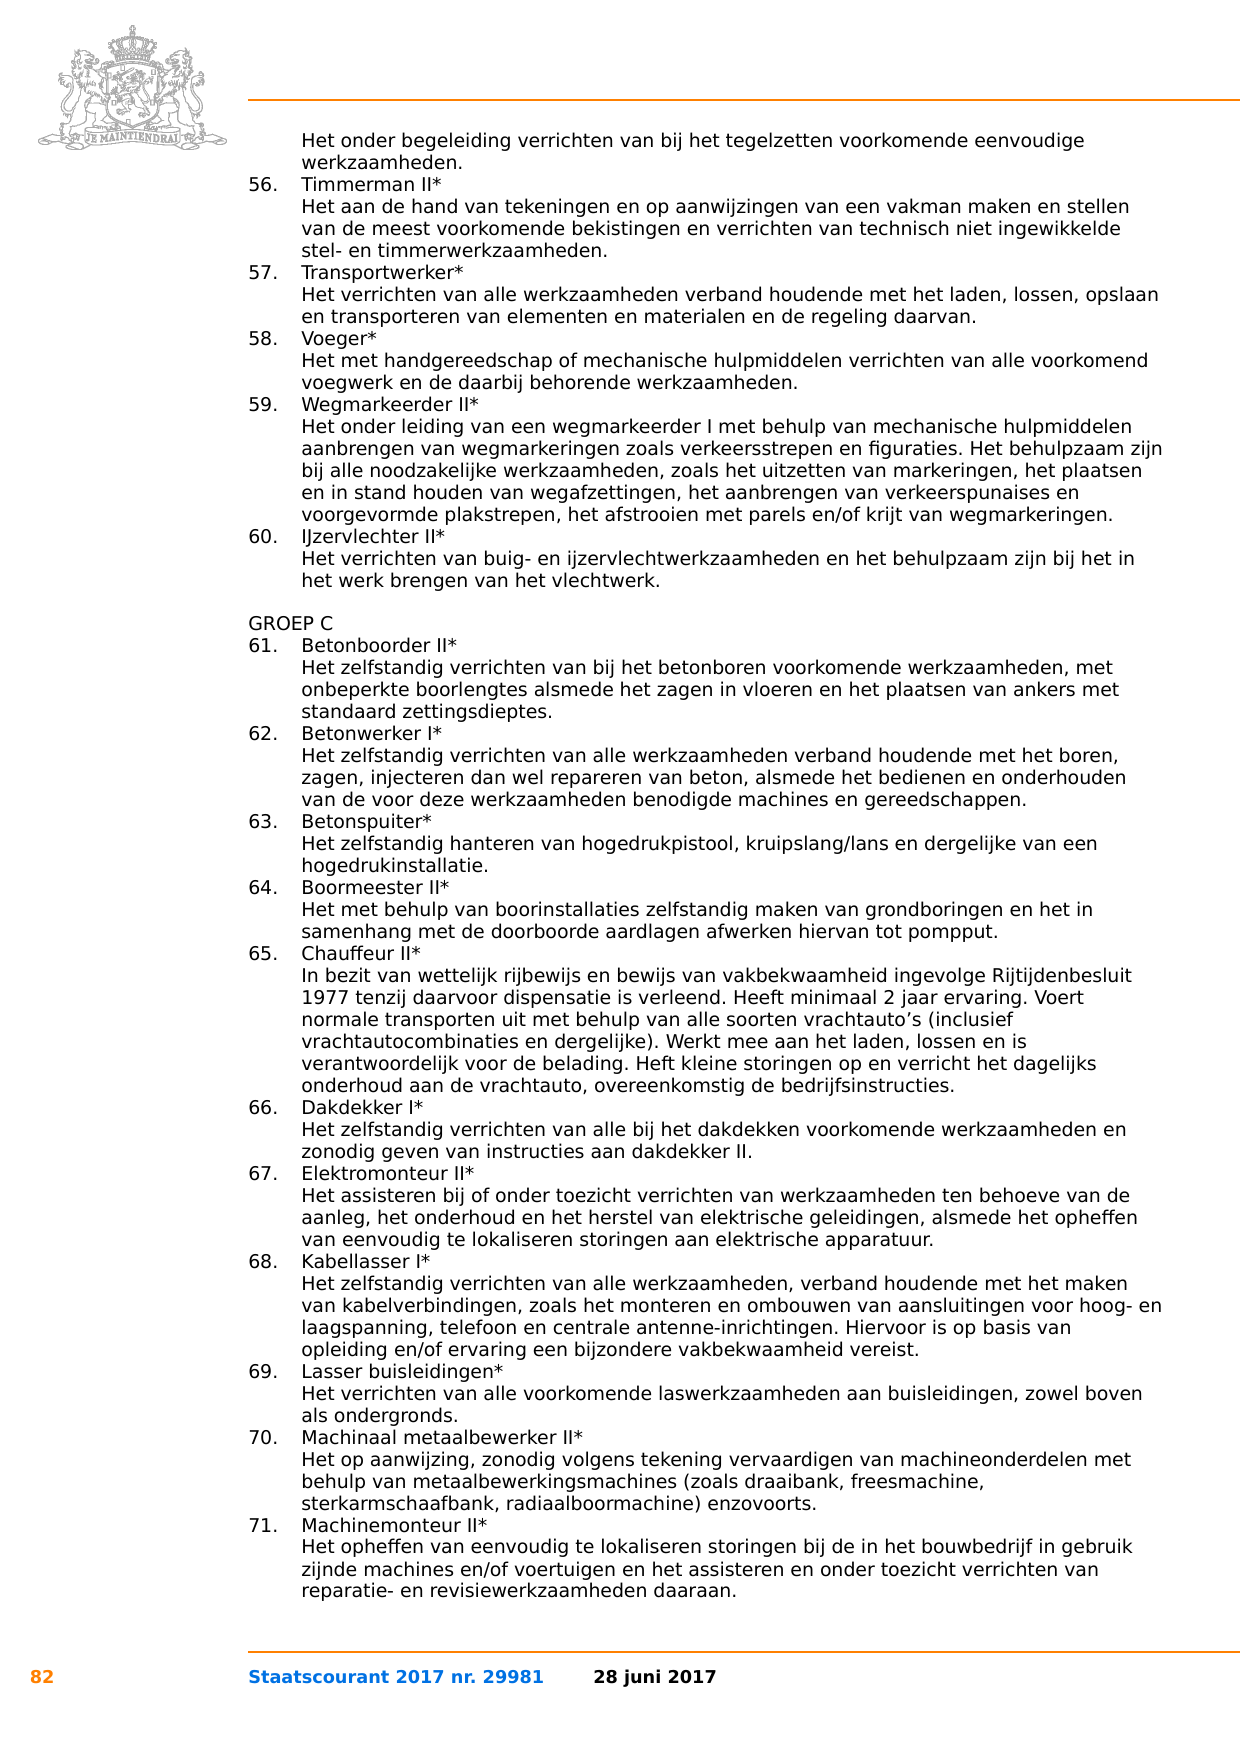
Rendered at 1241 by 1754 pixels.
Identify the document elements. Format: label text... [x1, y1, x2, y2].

text 67. Elektromonteur II* [248, 1163, 1163, 1185]
text 62. Betonwerker I* [248, 723, 1163, 745]
text Het onder begeleiding verrichten van bij het tegelzetten voorkomende eenvoudige werkzaamheden. [301, 130, 1163, 174]
text 65. Chauffeur II* [248, 943, 1163, 965]
text Het zelfstandig verrichten van alle werkzaamheden verband houdende met het boren, zagen, injecteren dan wel repareren van beton, alsmede het bedienen en onderhouden van de voor deze werkzaamheden benodigde machines en gereedschappen. [301, 745, 1163, 811]
text 70. Machinaal metaalbewerker II* [248, 1427, 1163, 1448]
text GROEP C [248, 613, 1163, 635]
text 59. Wegmarkeerder II* [248, 394, 1163, 416]
text 71. Machinemonteur II* [248, 1514, 1163, 1536]
picture [38, 25, 227, 150]
text 60. IJzervlechter II* [248, 526, 1163, 547]
text Het verrichten van buig- en ijzervlechtwerkzaamheden en het behulpzaam zijn bij het in het werk brengen van het vlechtwerk. [301, 547, 1163, 591]
text In bezit van wettelijk rijbewijs en bewijs van vakbekwaamheid ingevolge Rijtijdenbesluit 1977 tenzij daarvoor dispensatie is verleend. Heeft minimaal 2 jaar ervaring. Voert normale transporten uit met behulp van alle soorten vrachtauto’s (inclusief vrachtautocombinaties en dergelijke). Werkt mee aan het laden, lossen en is verantwoordelijk voor de belading. Heft kleine storingen op en verricht het dagelijks onderhoud aan de vrachtauto, overeenkomstig de bedrijfsinstructies. [301, 965, 1163, 1097]
text Het verrichten van alle werkzaamheden verband houdende met het laden, lossen, opslaan en transporteren van elementen en materialen en de regeling daarvan. [301, 284, 1163, 328]
text Het met behulp van boorinstallaties zelfstandig maken van grondboringen en het in samenhang met de doorboorde aardlagen afwerken hiervan tot pompput. [301, 899, 1163, 943]
text Het zelfstandig hanteren van hogedrukpistool, kruipslang/lans en dergelijke van een hogedrukinstallatie. [301, 833, 1163, 877]
text Het assisteren bij of onder toezicht verrichten van werkzaamheden ten behoeve van de aanleg, het onderhoud en het herstel van elektrische geleidingen, alsmede het opheffen van eenvoudig te lokaliseren storingen aan elektrische apparatuur. [301, 1185, 1163, 1251]
text Het aan de hand van tekeningen en op aanwijzingen van een vakman maken en stellen van de meest voorkomende bekistingen en verrichten van technisch niet ingewikkelde stel- en timmerwerkzaamheden. [301, 196, 1163, 262]
text 58. Voeger* [248, 328, 1163, 350]
text Het zelfstandig verrichten van alle bij het dakdekken voorkomende werkzaamheden en zonodig geven van instructies aan dakdekker II. [301, 1119, 1163, 1163]
text 64. Boormeester II* [248, 877, 1163, 899]
text Het verrichten van alle voorkomende laswerkzaamheden aan buisleidingen, zowel boven als ondergronds. [301, 1383, 1163, 1427]
text 66. Dakdekker I* [248, 1097, 1163, 1119]
text 57. Transportwerker* [248, 262, 1163, 284]
text 68. Kabellasser I* [248, 1251, 1163, 1273]
text Het zelfstandig verrichten van bij het betonboren voorkomende werkzaamheden, met onbeperkte boorlengtes alsmede het zagen in vloeren en het plaatsen van ankers met standaard zettingsdieptes. [301, 657, 1163, 723]
text Het onder leiding van een wegmarkeerder I met behulp van mechanische hulpmiddelen aanbrengen van wegmarkeringen zoals verkeersstrepen en figuraties. Het behulpzaam zijn bij alle noodzakelijke werkzaamheden, zoals het uitzetten van markeringen, het plaatsen en in stand houden van wegafzettingen, het aanbrengen van verkeerspunaises en voorgevormde plakstrepen, het afstrooien met parels en/of krijt van wegmarkeringen. [301, 416, 1163, 526]
text Het zelfstandig verrichten van alle werkzaamheden, verband houdende met het maken van kabelverbindingen, zoals het monteren en ombouwen van aansluitingen voor hoog- en laagspanning, telefoon en centrale antenne-inrichtingen. Hiervoor is op basis van opleiding en/of ervaring een bijzondere vakbekwaamheid vereist. [301, 1273, 1163, 1361]
text 61. Betonboorder II* [248, 635, 1163, 657]
text 63. Betonspuiter* [248, 811, 1163, 833]
text 69. Lasser buisleidingen* [248, 1361, 1163, 1383]
text Het met handgereedschap of mechanische hulpmiddelen verrichten van alle voorkomend voegwerk en de daarbij behorende werkzaamheden. [301, 350, 1163, 394]
text Het opheffen van eenvoudig te lokaliseren storingen bij de in het bouwbedrijf in gebruik zijnde machines en/of voertuigen en het assisteren en onder toezicht verrichten van reparatie- en revisiewerkzaamheden daaraan. [301, 1536, 1163, 1602]
text Het op aanwijzing, zonodig volgens tekening vervaardigen van machineonderdelen met behulp van metaalbewerkingsmachines (zoals draaibank, freesmachine, sterkarmschaafbank, radiaalboormachine) enzovoorts. [301, 1448, 1163, 1514]
text 56. Timmerman II* [248, 174, 1163, 196]
